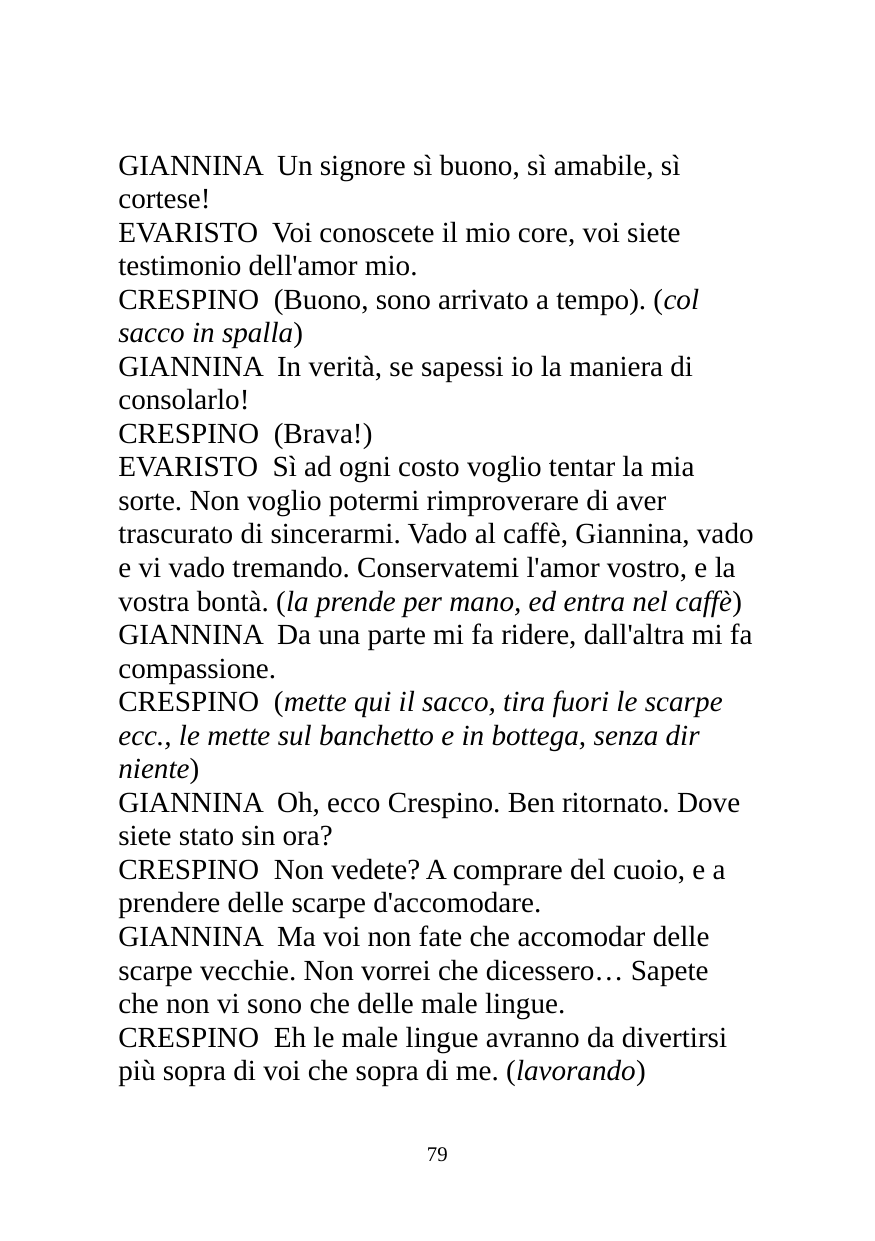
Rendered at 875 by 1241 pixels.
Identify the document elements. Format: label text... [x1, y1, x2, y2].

text GIANNINA Un signore sì buono, sì amabile, sì cortese! [118, 148, 756, 215]
text CRESPINO (mette qui il sacco, tira fuori le scarpe ecc., le mette sul banchetto e in bottega, senza dir niente) [118, 684, 756, 785]
text CRESPINO (Brava!) [118, 416, 756, 449]
text EVARISTO Voi conoscete il mio core, voi siete testimonio dell'amor mio. [118, 215, 756, 282]
text CRESPINO Eh le male lingue avranno da divertirsi più sopra di voi che sopra di me. (lavorando) [118, 1020, 756, 1087]
text EVARISTO Sì ad ogni costo voglio tentar la mia sorte. Non voglio potermi rimproverare di aver trascurato di sincerarmi. Vado al caffè, Giannina, vado e vi vado tremando. Conservatemi l'amor vostro, e la vostra bontà. (la prende per mano, ed entra nel caffè) [118, 449, 756, 617]
text GIANNINA Ma voi non fate che accomodar delle scarpe vecchie. Non vorrei che dicessero… Sapete che non vi sono che delle male lingue. [118, 919, 756, 1020]
text GIANNINA In verità, se sapessi io la maniera di consolarlo! [118, 349, 756, 416]
text GIANNINA Oh, ecco Crespino. Ben ritornato. Dove siete stato sin ora? [118, 785, 756, 852]
text CRESPINO (Buono, sono arrivato a tempo). (col sacco in spalla) [118, 282, 756, 349]
text GIANNINA Da una parte mi fa ridere, dall'altra mi fa compassione. [118, 617, 756, 684]
text CRESPINO Non vedete? A comprare del cuoio, e a prendere delle scarpe d'accomodare. [118, 852, 756, 919]
